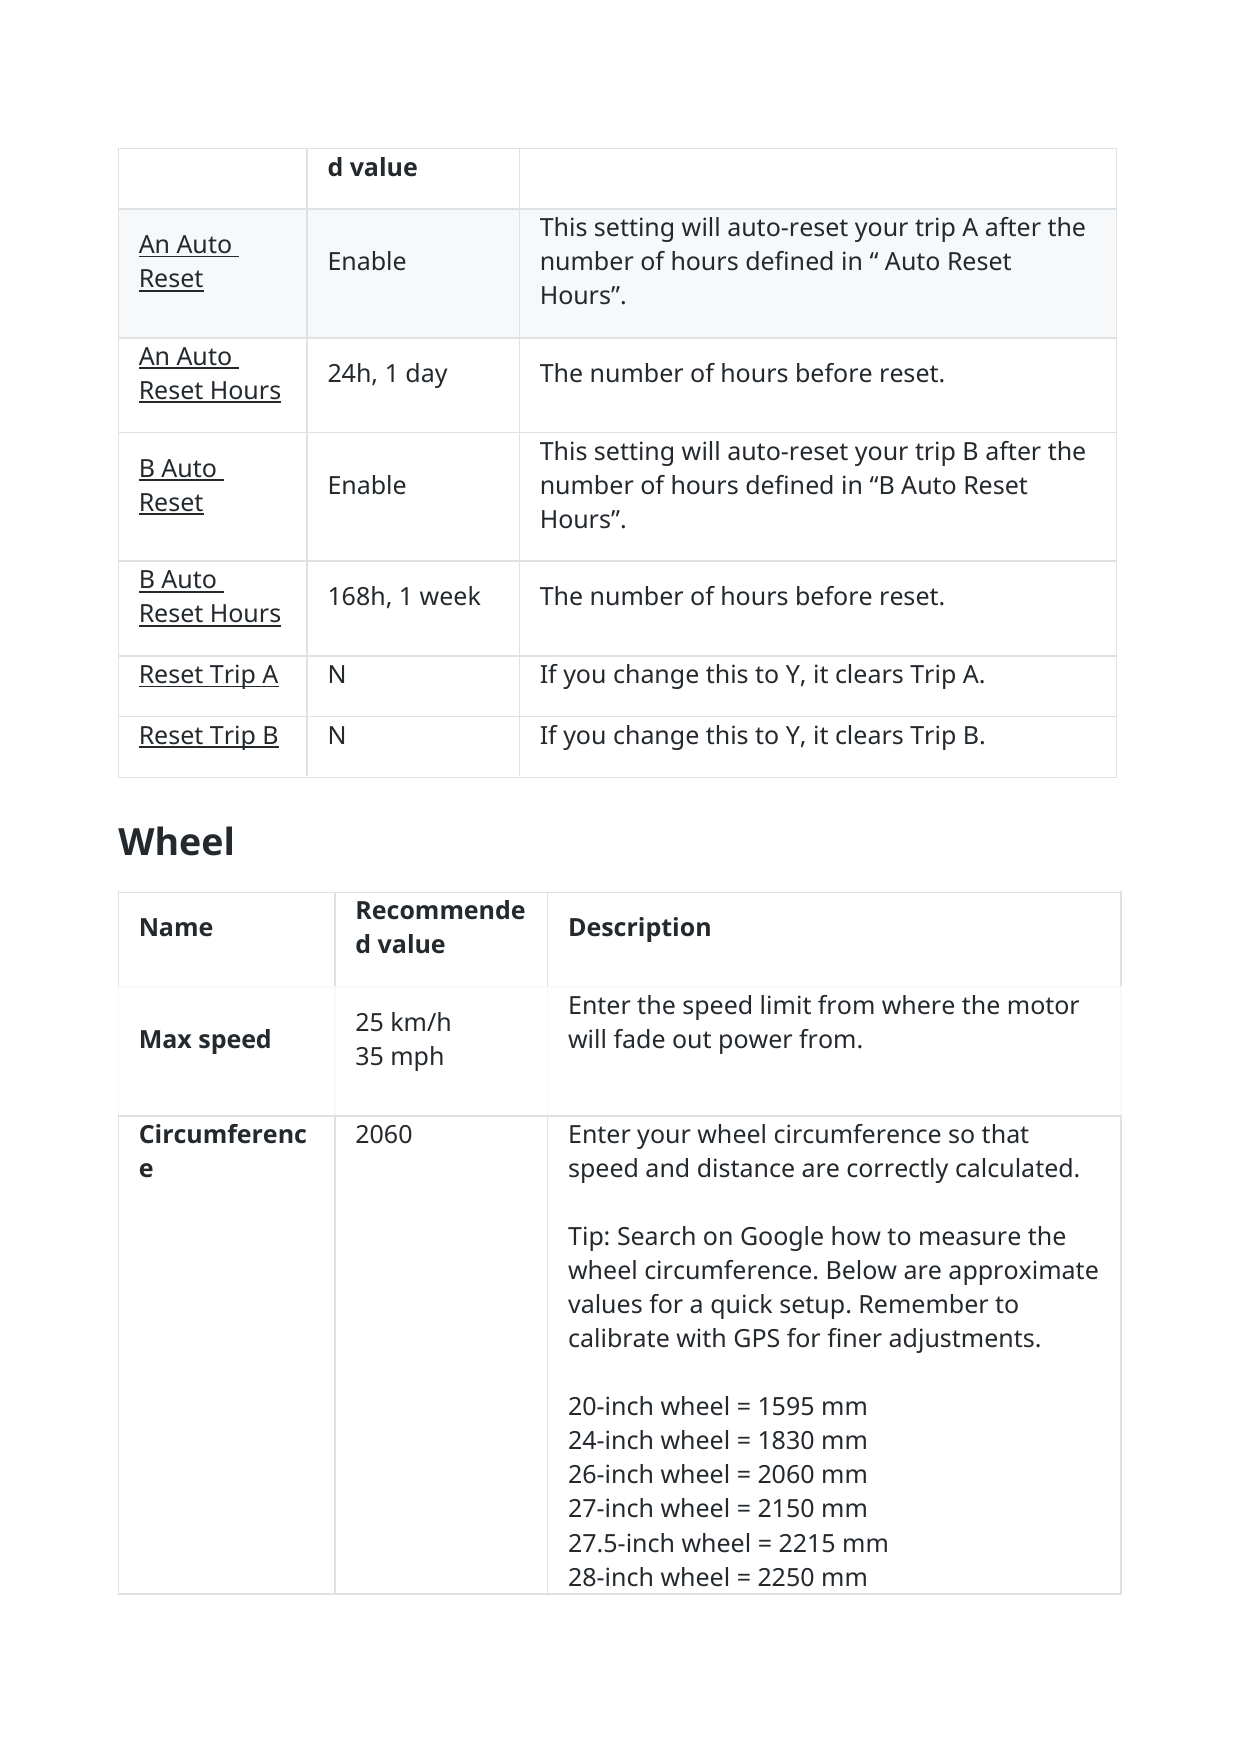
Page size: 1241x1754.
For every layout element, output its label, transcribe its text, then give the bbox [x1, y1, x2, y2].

table_cell Reset Trip A [119, 657, 306, 716]
table_cell The number of hours before reset. [520, 562, 1116, 655]
text Wheel [118, 815, 1122, 866]
table_cell Enable [308, 433, 519, 560]
table_cell Enter the speed limit from where the motor will fade out power from. [548, 988, 1120, 1115]
table_header Name [119, 893, 334, 986]
table_header Recommended value [336, 893, 547, 986]
table_cell If you change this to Y, it clears Trip A. [520, 657, 1116, 716]
table_cell If you change this to Y, it clears Trip B. [520, 717, 1116, 776]
table_cell The number of hours before reset. [520, 339, 1116, 432]
table_header d value [308, 149, 519, 208]
table_cell Reset Trip B [119, 717, 306, 776]
table_cell N [308, 717, 519, 776]
table_header [119, 149, 306, 208]
table_cell N [308, 657, 519, 716]
table_cell Max speed [119, 988, 334, 1115]
table_cell An Auto Reset Hours [119, 339, 306, 432]
table_cell 2060 [336, 1117, 547, 1593]
table_header [520, 149, 1116, 208]
table_cell 24h, 1 day [308, 339, 519, 432]
table_cell Enable [308, 210, 519, 337]
table_cell An Auto Reset [119, 210, 306, 337]
table_cell B Auto Reset Hours [119, 562, 306, 655]
table_cell This setting will auto-reset your trip B after the number of hours defined in “B Auto Reset Hours”. [520, 433, 1116, 560]
table_header Description [548, 893, 1120, 986]
table_cell B Auto Reset [119, 433, 306, 560]
table_cell Circumference [119, 1117, 334, 1593]
table_cell This setting will auto-reset your trip A after the number of hours defined in “ Auto Reset Hours”. [520, 210, 1116, 337]
table_cell 25 km/h 35 mph [336, 988, 547, 1115]
table_cell Enter your wheel circumference so that speed and distance are correctly calculated. Tip: Search on Google how to measure the wheel circumference. Below are approximate values for a quick setup. Remember to calibrate with GPS for finer adjustments. 20-inch wheel = 1595 mm 24-inch wheel = 1830 mm 26-inch wheel = 2060 mm 27-inch wheel = 2150 mm 27.5-inch wheel = 2215 mm 28-inch wheel = 2250 mm [548, 1117, 1120, 1593]
table_cell 168h, 1 week [308, 562, 519, 655]
